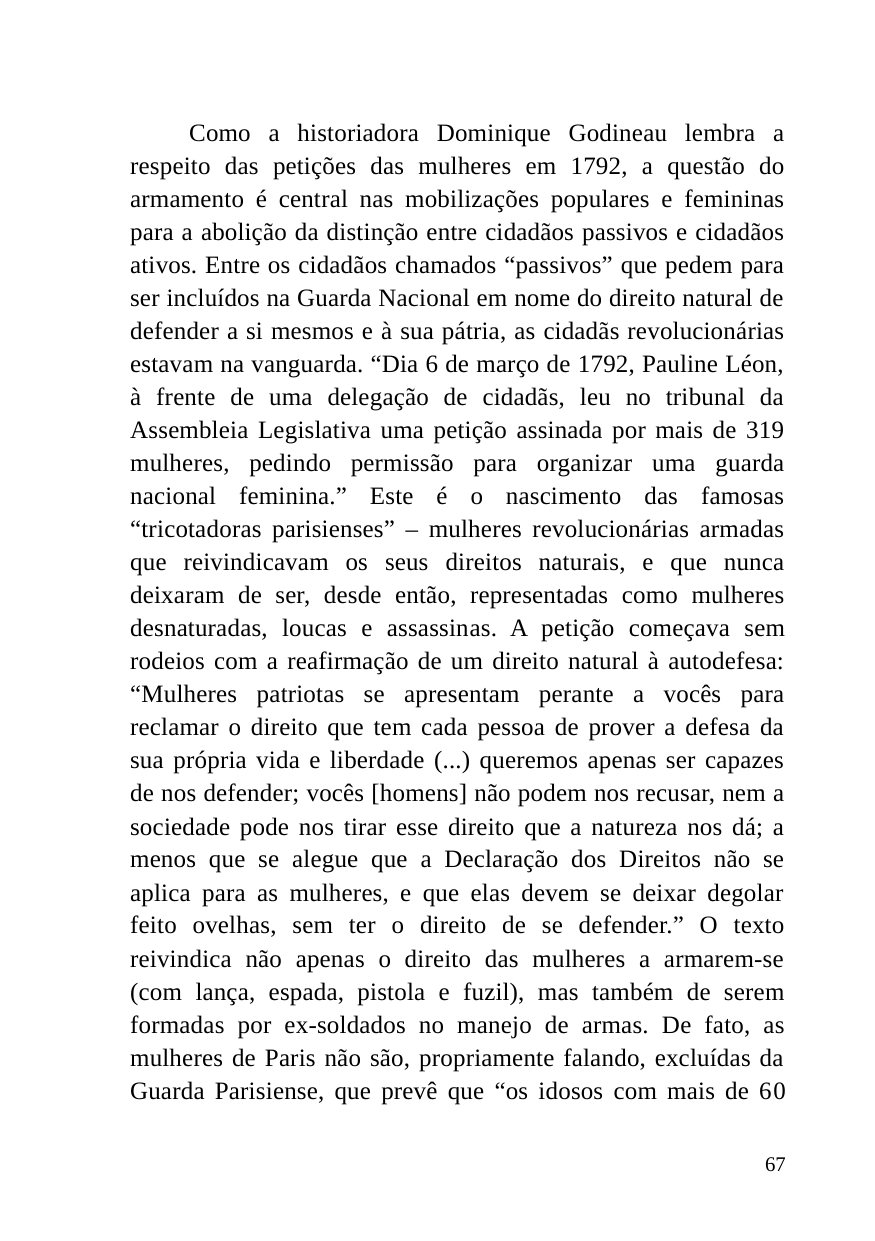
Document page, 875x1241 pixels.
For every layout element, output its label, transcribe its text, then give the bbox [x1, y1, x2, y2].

text Como a historiadora Dominique Godineau lembra a respeito das petições das mulheres em 1792, a questão do armamento é central nas mobilizações populares e femininas para a abolição da distinção entre cidadãos passivos e cidadãos ativos. Entre os cidadãos chamados “passivos” que pedem para ser incluídos na Guarda Nacional em nome do direito natural de defender a si mesmos e à sua pátria, as cidadãs revolucionárias estavam na vanguarda. “Dia 6 de março de 1792, Pauline Léon, à frente de uma delegação de cidadãs, leu no tribunal da Assembleia Legislativa uma petição assinada por mais de 319 mulheres, pedindo permissão para organizar uma guarda nacional feminina.” Este é o nascimento das famosas “tricotadoras parisienses” – mulheres revolucionárias armadas que reivindicavam os seus direitos naturais, e que nunca deixaram de ser, desde então, representadas como mulheres desnaturadas, loucas e assassinas. A petição começava sem rodeios com a reafirmação de um direito natural à autodefesa: “Mulheres patriotas se apresentam perante a vocês para reclamar o direito que tem cada pessoa de prover a defesa da sua própria vida e liberdade (...) queremos apenas ser capazes de nos defender; vocês [homens] não podem nos recusar, nem a sociedade pode nos tirar esse direito que a natureza nos dá; a menos que se alegue que a Declaração dos Direitos não se aplica para as mulheres, e que elas devem se deixar degolar feito ovelhas, sem ter o direito de se defender.” O texto reivindica não apenas o direito das mulheres a armarem-se (com lança, espada, pistola e fuzil), mas também de serem formadas por ex-soldados no manejo de armas. De fato, as mulheres de Paris não são, propriamente falando, excluídas da Guarda Parisiense, que prevê que “os idosos com mais de 60 [130, 118, 786, 1104]
